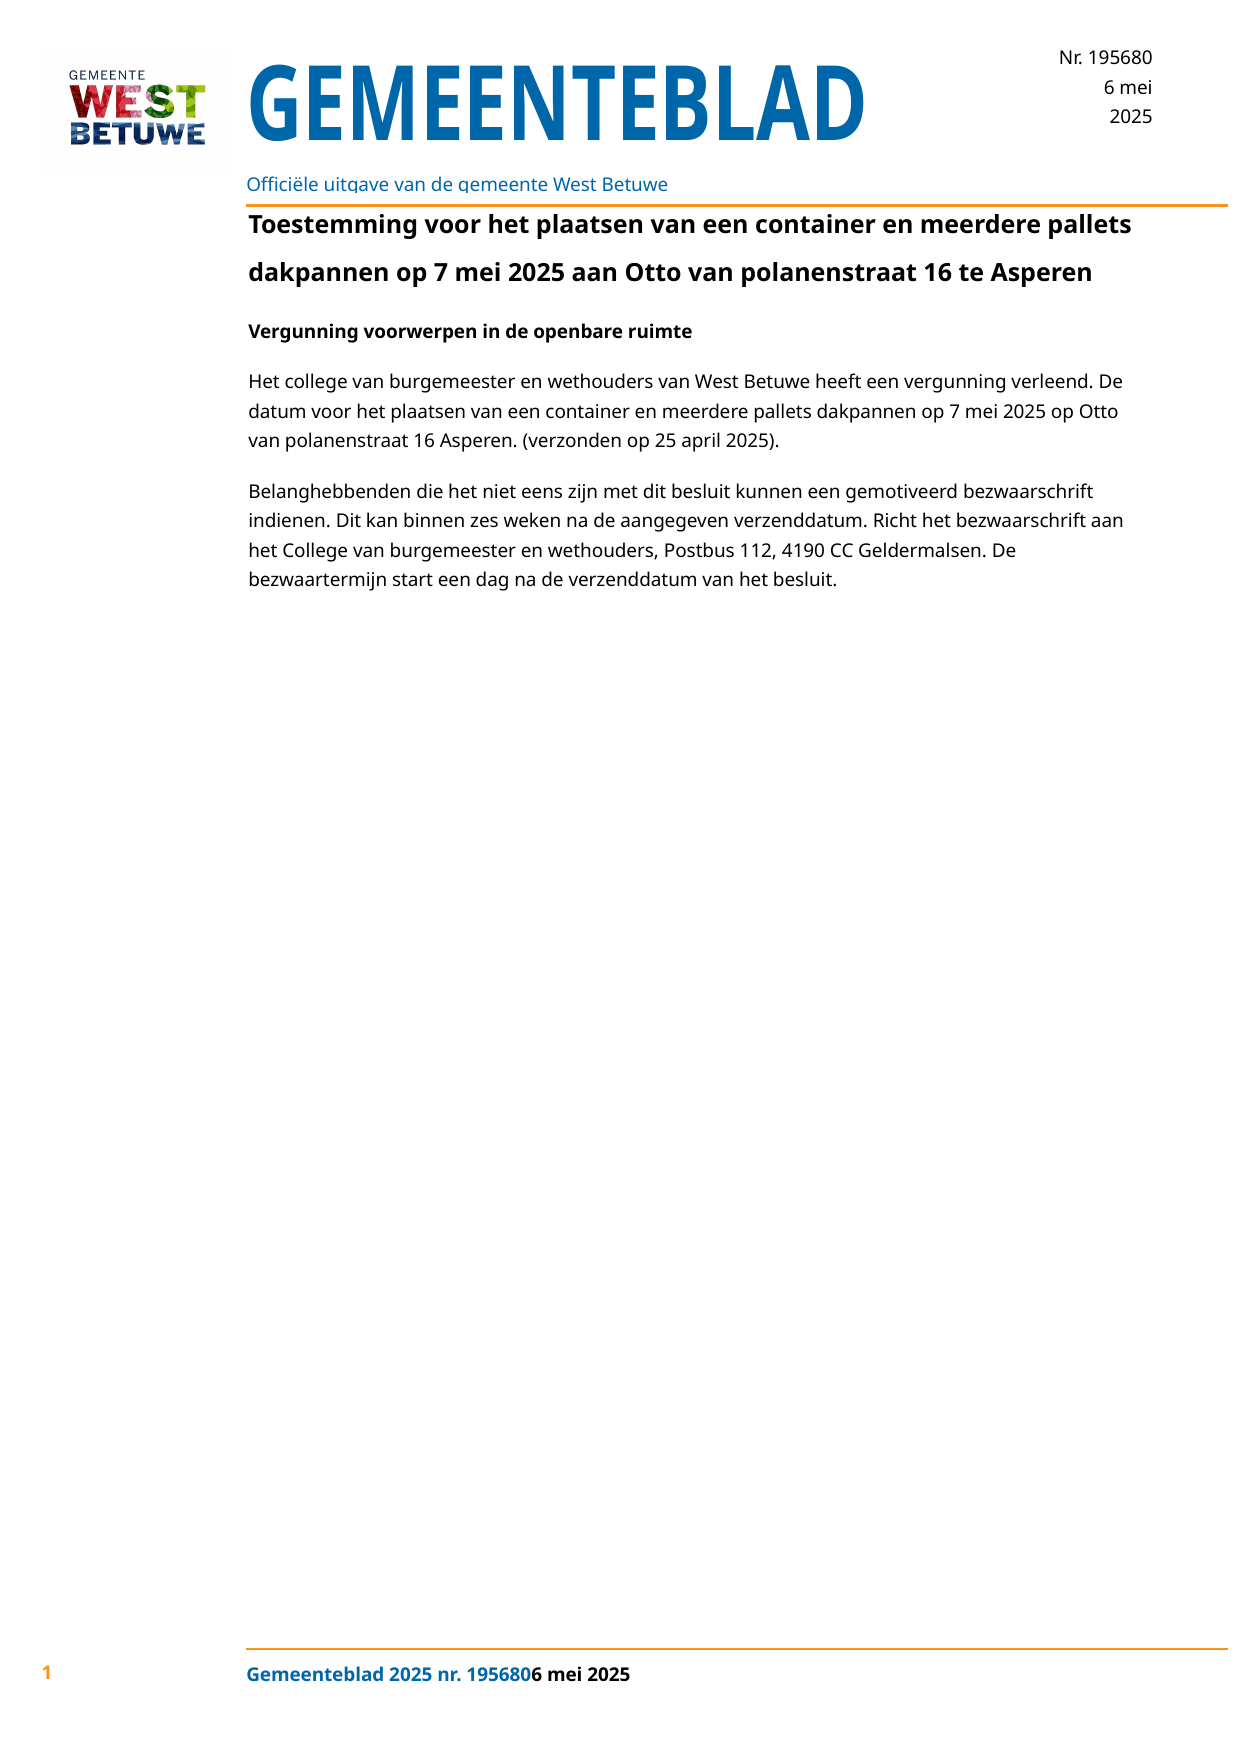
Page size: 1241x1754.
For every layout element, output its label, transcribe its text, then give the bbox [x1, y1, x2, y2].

text Belanghebbenden die het niet eens zijn met dit besluit kunnen een gemotiveerd bezwaarschrift indienen. Dit kan binnen zes weken na de aangegeven verzenddatum. Richt het bezwaarschrift aan het College van burgemeester en wethouders, Postbus 112, 4190 CC Geldermalsen. De bezwaartermijn start een dag na de verzenddatum van het besluit. [248, 478, 1152, 592]
text Vergunning voorwerpen in de openbare ruimte [248, 318, 1152, 344]
picture [41, 47, 231, 172]
text Het college van burgemeester en wethouders van West Betuwe heeft een vergunning verleend. De datum voor het plaatsen van een container en meerdere pallets dakpannen op 7 mei 2025 op Otto van polanenstraat 16 Asperen. (verzonden op 25 april 2025). [248, 368, 1152, 453]
text Toestemming voor het plaatsen van een container en meerdere pallets dakpannen op 7 mei 2025 aan Otto van polanenstraat 16 te Asperen [248, 207, 1152, 288]
